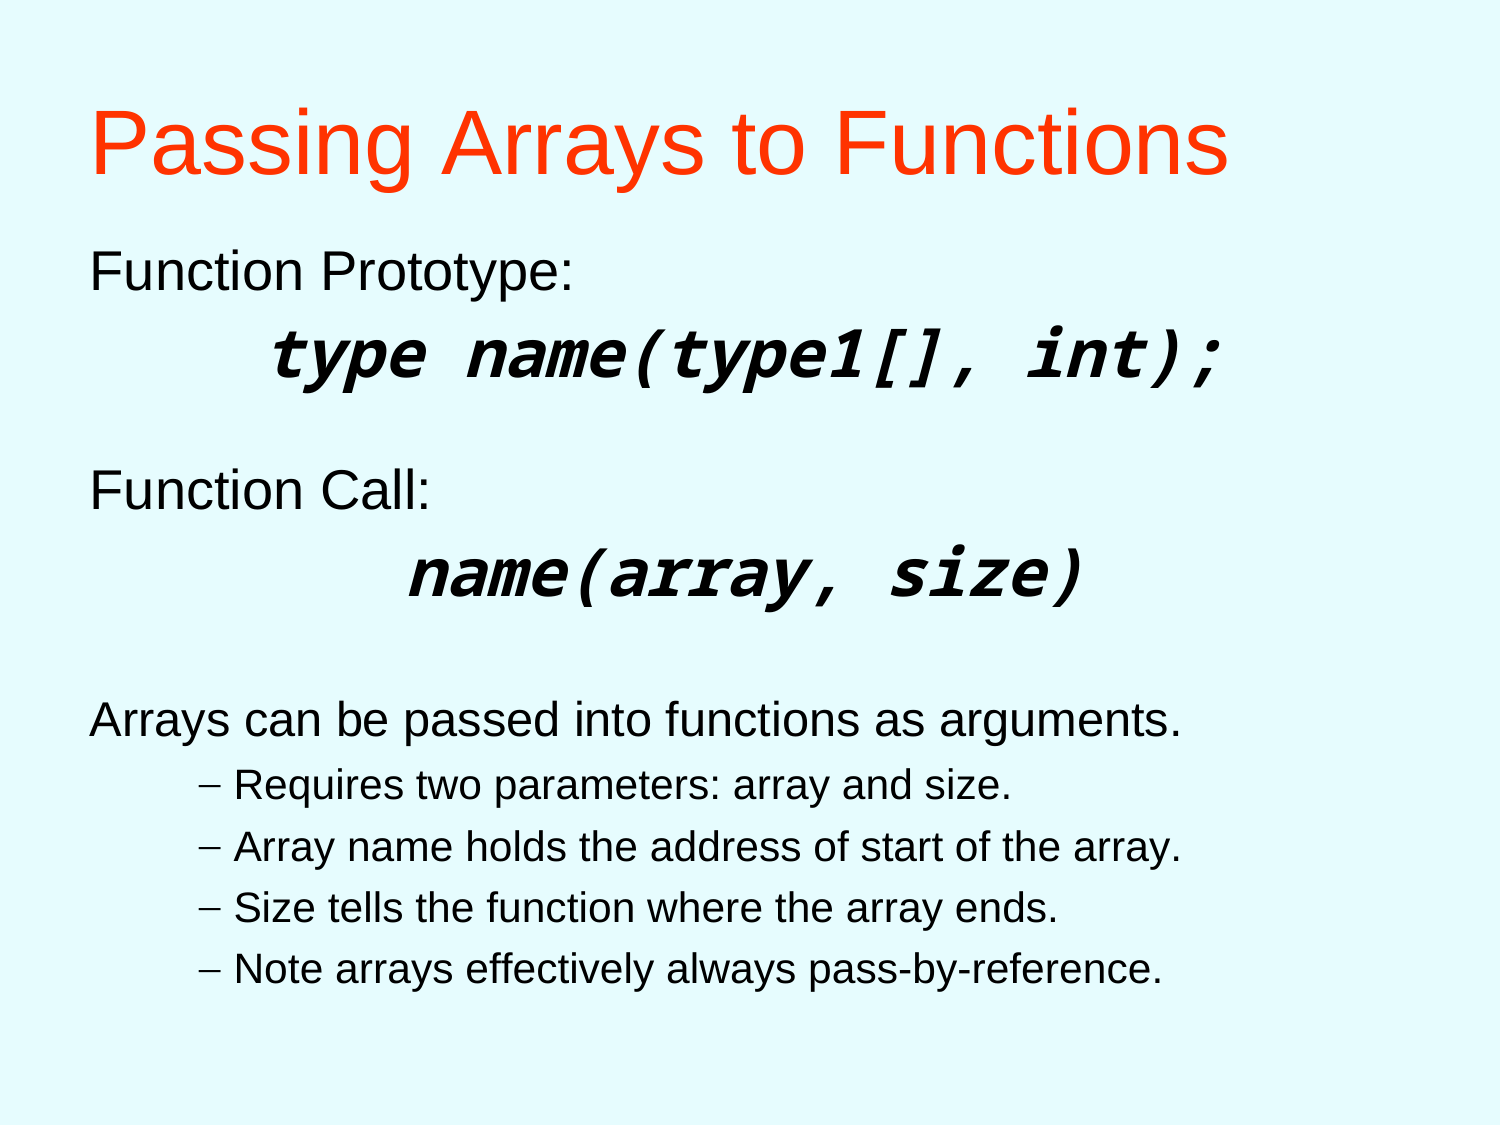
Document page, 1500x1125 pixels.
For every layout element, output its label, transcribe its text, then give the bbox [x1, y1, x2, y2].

list Function Prototype: [75, 227, 1423, 310]
list Arrays can be passed into functions as arguments. Requires two parameters: array and size. Array name holds the address of start of the array. Size tells the function where the array ends. Note arrays effectively always pass-by-reference. [75, 680, 1423, 1006]
text_box type name(type1[], int); [249, 303, 1251, 419]
list Function Call: [75, 445, 1423, 529]
text_box name(array, size) [390, 522, 1110, 638]
title Passing Arrays to Functions [75, 45, 1423, 227]
